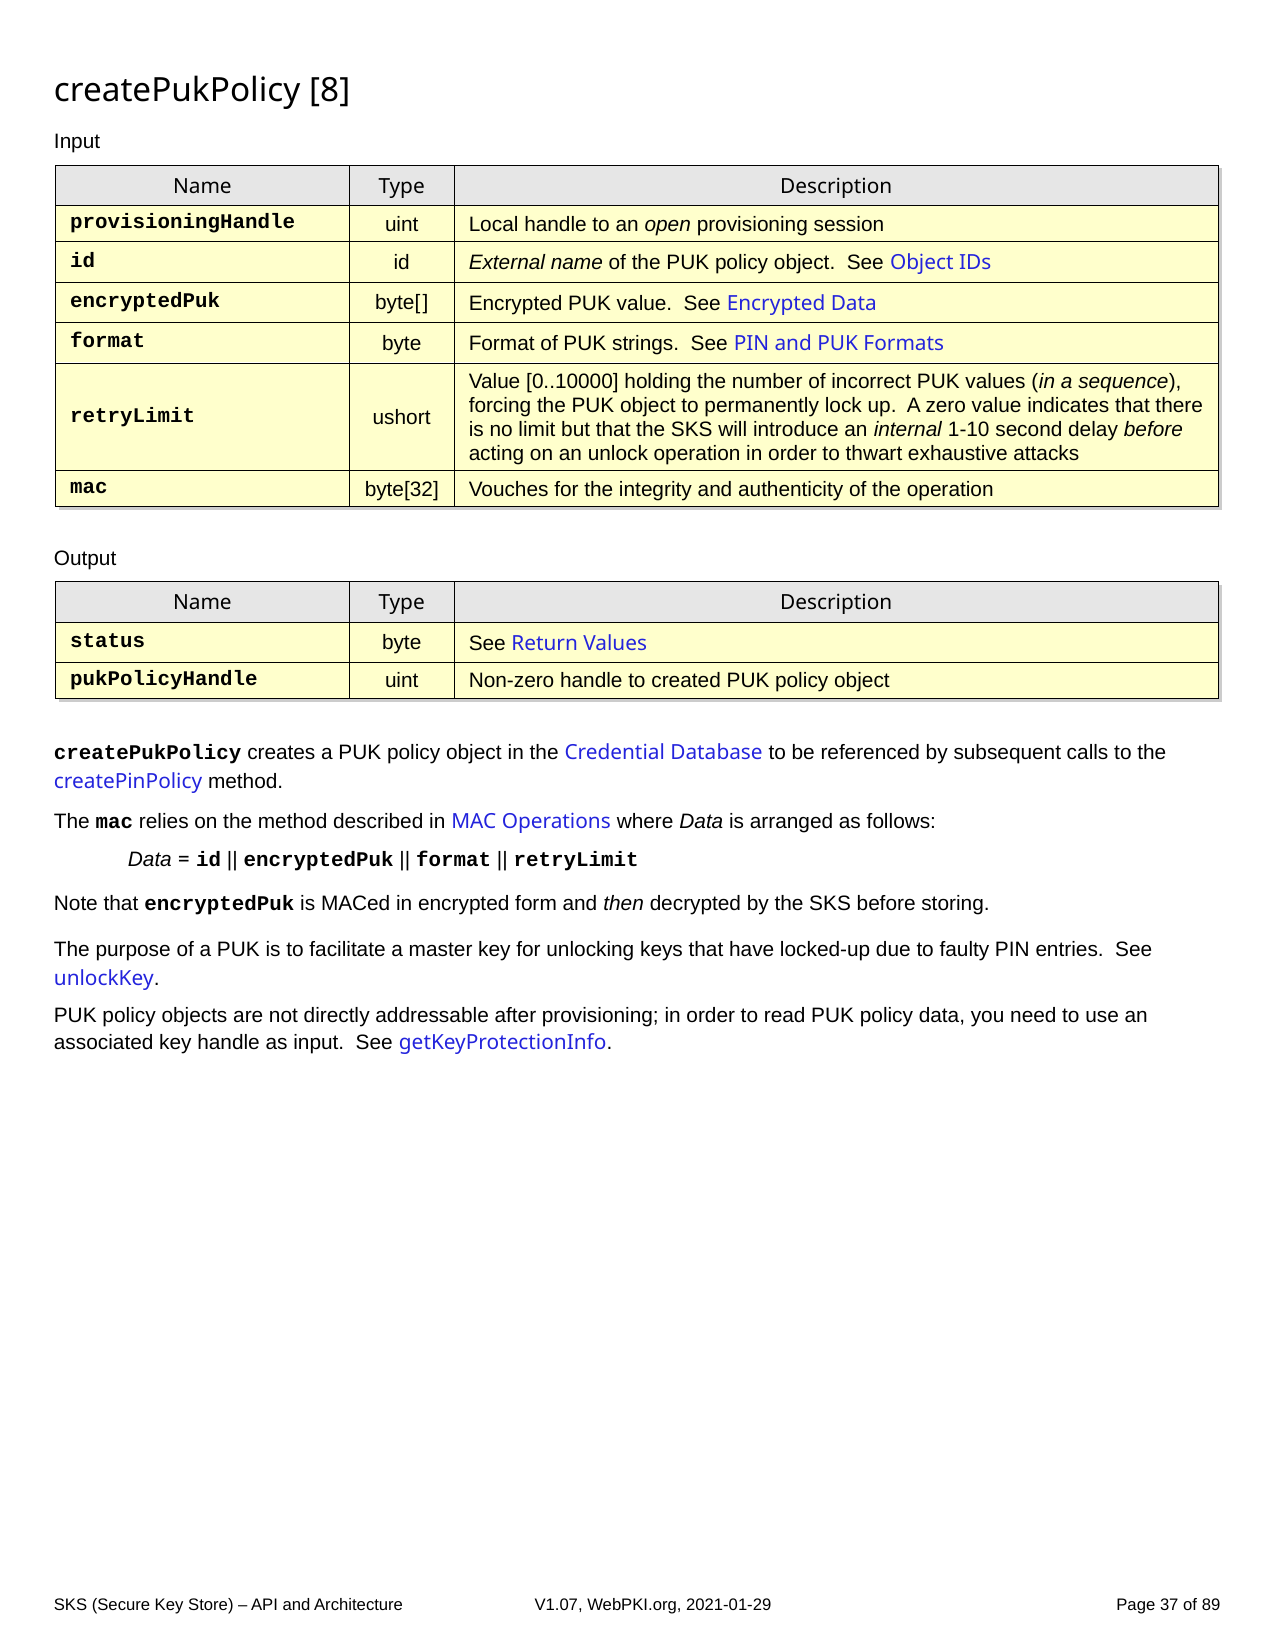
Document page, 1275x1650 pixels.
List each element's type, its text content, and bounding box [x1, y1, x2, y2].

table_cell Non-zero handle to created PUK policy object [455, 663, 1218, 698]
table_cell Vouches for the integrity and authenticity of the operation [455, 471, 1218, 506]
table_cell mac [56, 471, 349, 506]
table_header Description [455, 166, 1218, 205]
table_cell id [56, 242, 349, 282]
table_cell retryLimit [56, 364, 349, 470]
table_header Description [455, 582, 1218, 622]
table_header Name [56, 166, 349, 205]
table_cell Encrypted PUK value. See Encrypted Data [455, 283, 1218, 322]
table_cell status [56, 623, 349, 662]
text Input [54, 129, 1221, 153]
table_cell id [350, 242, 454, 282]
table_cell Value [0..10000] holding the number of incorrect PUK values (in a sequence), forcing the PUK object to permanently lock up. A zero value indicates that there is no limit but that the SKS will introduce an internal 1‑10 second delay before acting on an unlock operation in order to thwart exhaustive attacks [455, 364, 1218, 470]
table_cell See Return Values [455, 623, 1218, 662]
table_cell Local handle to an open provisioning session [455, 206, 1218, 241]
table_cell format [56, 323, 349, 362]
text Output [54, 546, 1221, 569]
table_cell byte[ ] [350, 283, 454, 322]
table_cell provisioningHandle [56, 206, 349, 241]
table_cell encryptedPuk [56, 283, 349, 322]
text createPukPolicy creates a PUK policy object in the Credential Database to be referenced by subsequent calls to the createPinPolicy method. [54, 737, 1221, 794]
table_header Type [350, 582, 454, 622]
table_header Type [350, 166, 454, 205]
text The mac relies on the method described in MAC Operations where Data is arranged as follows: [54, 806, 1221, 835]
text The purpose of a PUK is to facilitate a master key for unlocking keys that have locked-up due to faulty PIN entries. See unlockKey. [54, 934, 1221, 991]
text Data = id || encryptedPuk || format || retryLimit [54, 844, 1221, 872]
table_cell ushort [350, 364, 454, 470]
text PUK policy objects are not directly addressable after provisioning; in order to read PUK policy data, you need to use an associated key handle as input. See getKeyProtectionInfo. [54, 1003, 1221, 1055]
table_header Name [56, 582, 349, 622]
table_cell External name of the PUK policy object. See Object IDs [455, 242, 1218, 282]
table_cell uint [350, 206, 454, 241]
table_cell uint [350, 663, 454, 698]
subtitle createPukPolicy [8] [54, 66, 1221, 111]
table_cell byte⁮[32] [350, 471, 454, 506]
table_cell pukPolicyHandle [56, 663, 349, 698]
table_cell Format of PUK strings. See PIN and PUK Formats [455, 323, 1218, 362]
text Note that encryptedPuk is MACed in encrypted form and then decrypted by the SKS before storing. [54, 890, 1221, 916]
table_cell byte [350, 323, 454, 362]
table_cell byte [350, 623, 454, 662]
